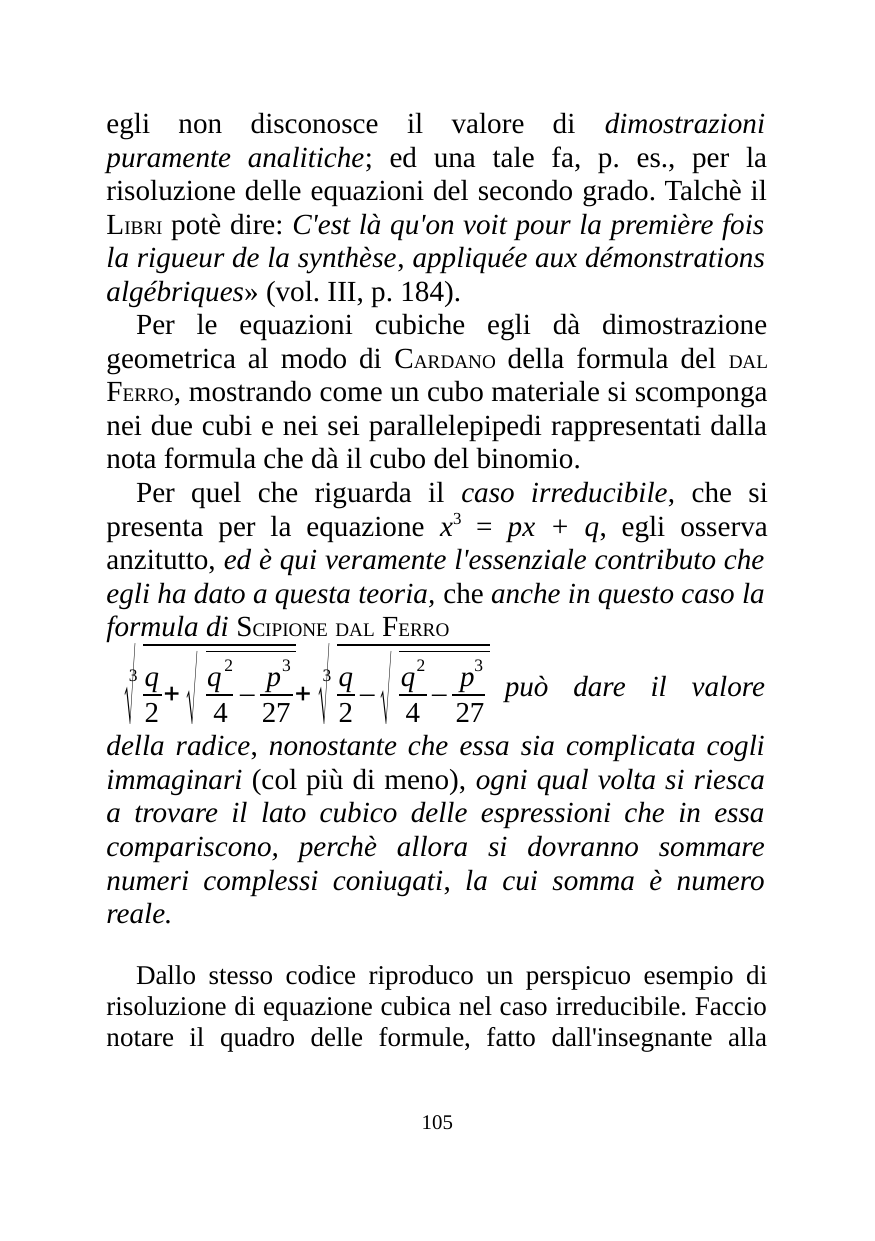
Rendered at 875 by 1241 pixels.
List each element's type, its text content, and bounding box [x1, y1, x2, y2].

text egli non disconosce il valore di dimostrazioni puramente analitiche; ed una tale fa, p. es., per la risoluzione delle equazioni del secondo grado. Talchè il Libri potè dire: C'est là qu'on voit pour la première fois la rigueur de la synthèse, appliquée aux démonstrations algébriques» (vol. III, p. 184). [106, 106, 768, 307]
text può dare il valore della radice, nonostante che essa sia complicata cogli immaginari (col più di meno), ogni qual volta si riesca a trovare il lato cubico delle espressioni che in essa compariscono, perchè allora si dovranno sommare numeri complessi coniugati, la cui somma è numero reale. [106, 643, 768, 930]
text Per le equazioni cubiche egli dà dimostrazione geometrica al modo di Cardano della formula del dal Ferro, mostrando come un cubo materiale si scomponga nei due cubi e nei sei parallelepipedi rappresentati dalla nota formula che dà il cubo del binomio. [106, 307, 768, 475]
text Per quel che riguarda il caso irreducibile, che si presenta per la equazione x3 = px + q, egli osserva anzitutto, ed è qui veramente l'essenziale contributo che egli ha dato a questa teoria, che anche in questo caso la formula di Scipione dal Ferro [106, 475, 768, 643]
text Dallo stesso codice riproduco un perspicuo esempio di risoluzione di equazione cubica nel caso irreducibile. Faccio notare il quadro delle formule, fatto dall'insegnante alla [106, 959, 768, 1053]
